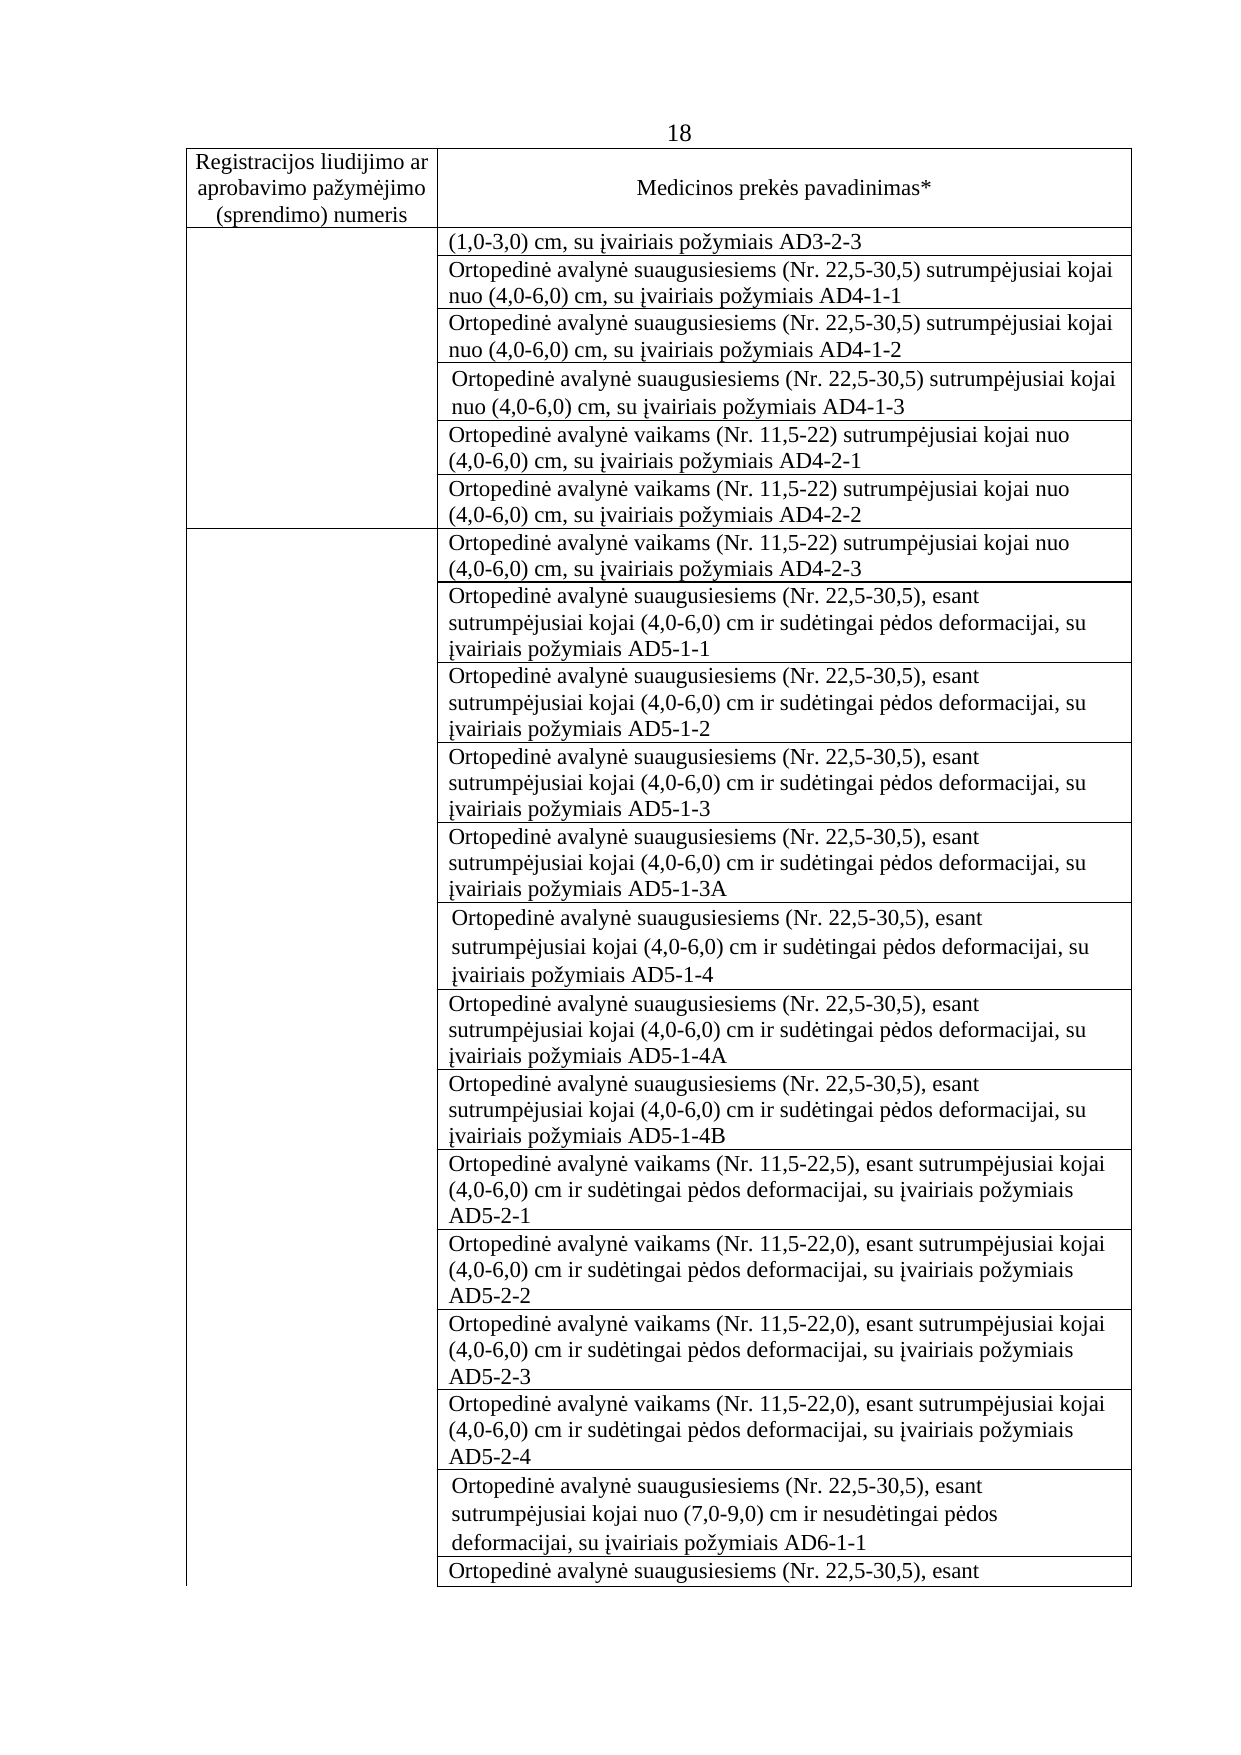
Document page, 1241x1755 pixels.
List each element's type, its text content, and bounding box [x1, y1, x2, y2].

table_cell [187, 1389, 437, 1469]
table_cell [177, 1069, 186, 1149]
table_cell [177, 1149, 186, 1229]
table_cell [187, 420, 437, 474]
table_cell [177, 474, 186, 528]
table_cell [187, 742, 437, 822]
table_cell Ortopedinė avalynė suaugusiesiems (Nr. 22,5-30,5), esant sutrumpėjusiai kojai (4,0-6,0) cm ir sudėtingai pėdos deformacijai, su įvairiais požymiais AD5-1-2 [438, 663, 1131, 742]
table_cell Ortopedinė avalynė suaugusiesiems (Nr. 22,5-30,5) sutrumpėjusiai kojai nuo (4,0-6,0) cm, su įvairiais požymiais AD4-1-2 [438, 309, 1131, 362]
table_cell [187, 1069, 437, 1149]
table_cell Ortopedinė avalynė suaugusiesiems (Nr. 22,5-30,5) sutrumpėjusiai kojai nuo (4,0-6,0) cm, su įvairiais požymiais AD4-1-1 [438, 256, 1131, 308]
table_cell [187, 308, 437, 362]
table_cell [187, 1309, 437, 1389]
table_header [177, 148, 186, 227]
table_cell Ortopedinė avalynė vaikams (Nr. 11,5-22,5), esant sutrumpėjusiai kojai (4,0-6,0) cm ir sudėtingai pėdos deformacijai, su įvairiais požymiais AD5-2-1 [438, 1150, 1131, 1229]
table_cell Ortopedinė avalynė suaugusiesiems (Nr. 22,5-30,5), esant sutrumpėjusiai kojai (4,0-6,0) cm ir sudėtingai pėdos deformacijai, su įvairiais požymiais AD5-1-1 [438, 583, 1131, 662]
table_cell [177, 308, 186, 362]
table_cell Ortopedinė avalynė suaugusiesiems (Nr. 22,5-30,5), esant [438, 1557, 1131, 1586]
table_cell Ortopedinė avalynė suaugusiesiems (Nr. 22,5-30,5), esant sutrumpėjusiai kojai (4,0-6,0) cm ir sudėtingai pėdos deformacijai, su įvairiais požymiais AD5-1-3 [438, 743, 1131, 822]
table_cell [187, 662, 437, 742]
table_cell [177, 420, 186, 474]
table_cell [187, 228, 437, 254]
table_cell [187, 255, 437, 308]
table_cell [187, 1149, 437, 1229]
table_cell [187, 902, 437, 988]
table_cell [177, 1389, 186, 1469]
table_cell Ortopedinė avalynė suaugusiesiems (Nr. 22,5-30,5), esant sutrumpėjusiai kojai (4,0-6,0) cm ir sudėtingai pėdos deformacijai, su įvairiais požymiais AD5-1-3A [438, 823, 1131, 902]
table_cell Ortopedinė avalynė vaikams (Nr. 11,5-22) sutrumpėjusiai kojai nuo (4,0-6,0) cm, su įvairiais požymiais AD4-2-2 [438, 475, 1131, 528]
table_cell [187, 1556, 437, 1586]
table_cell [187, 362, 437, 420]
table_cell [177, 581, 186, 662]
table_header Registracijos liudijimo ar aprobavimo pažymėjimo (sprendimo) numeris [187, 149, 437, 227]
table_cell [187, 474, 437, 528]
table_cell [177, 662, 186, 742]
table_cell [177, 989, 186, 1069]
table_cell [177, 1309, 186, 1389]
table_cell Ortopedinė avalynė suaugusiesiems (Nr. 22,5-30,5), esant sutrumpėjusiai kojai (4,0-6,0) cm ir sudėtingai pėdos deformacijai, su įvairiais požymiais AD5-1-4A [438, 990, 1131, 1069]
table_cell [177, 227, 186, 254]
table_cell Ortopedinė avalynė vaikams (Nr. 11,5-22,0), esant sutrumpėjusiai kojai (4,0-6,0) cm ir sudėtingai pėdos deformacijai, su įvairiais požymiais AD5-2-3 [438, 1310, 1131, 1389]
table_cell [187, 989, 437, 1069]
table_cell [177, 1556, 186, 1586]
table_cell [187, 822, 437, 902]
table_cell [177, 1229, 186, 1309]
table_cell [177, 255, 186, 308]
table_cell [177, 902, 186, 988]
table_cell [187, 1469, 437, 1556]
table_cell Ortopedinė avalynė vaikams (Nr. 11,5-22) sutrumpėjusiai kojai nuo (4,0-6,0) cm, su įvairiais požymiais AD4-2-1 [438, 421, 1131, 474]
table_cell [187, 529, 437, 581]
table_cell Ortopedinė avalynė vaikams (Nr. 11,5-22) sutrumpėjusiai kojai nuo (4,0-6,0) cm, su įvairiais požymiais AD4-2-3 [438, 529, 1131, 581]
table_cell Ortopedinė avalynė vaikams (Nr. 11,5-22,0), esant sutrumpėjusiai kojai (4,0-6,0) cm ir sudėtingai pėdos deformacijai, su įvairiais požymiais AD5-2-2 [438, 1230, 1131, 1309]
table_cell [187, 581, 437, 662]
table_cell [177, 1469, 186, 1556]
table_cell [177, 528, 186, 581]
table_cell [177, 742, 186, 822]
table_cell [177, 822, 186, 902]
table_cell (1,0-3,0) cm, su įvairiais požymiais AD3-2-3 [438, 228, 1131, 254]
table_cell [187, 1229, 437, 1309]
table_cell Ortopedinė avalynė vaikams (Nr. 11,5-22,0), esant sutrumpėjusiai kojai (4,0-6,0) cm ir sudėtingai pėdos deformacijai, su įvairiais požymiais AD5-2-4 [438, 1390, 1131, 1469]
table_cell [177, 362, 186, 420]
table_header Medicinos prekės pavadinimas* [438, 149, 1131, 227]
table_cell Ortopedinė avalynė suaugusiesiems (Nr. 22,5-30,5), esant sutrumpėjusiai kojai (4,0-6,0) cm ir sudėtingai pėdos deformacijai, su įvairiais požymiais AD5-1-4B [438, 1070, 1131, 1149]
